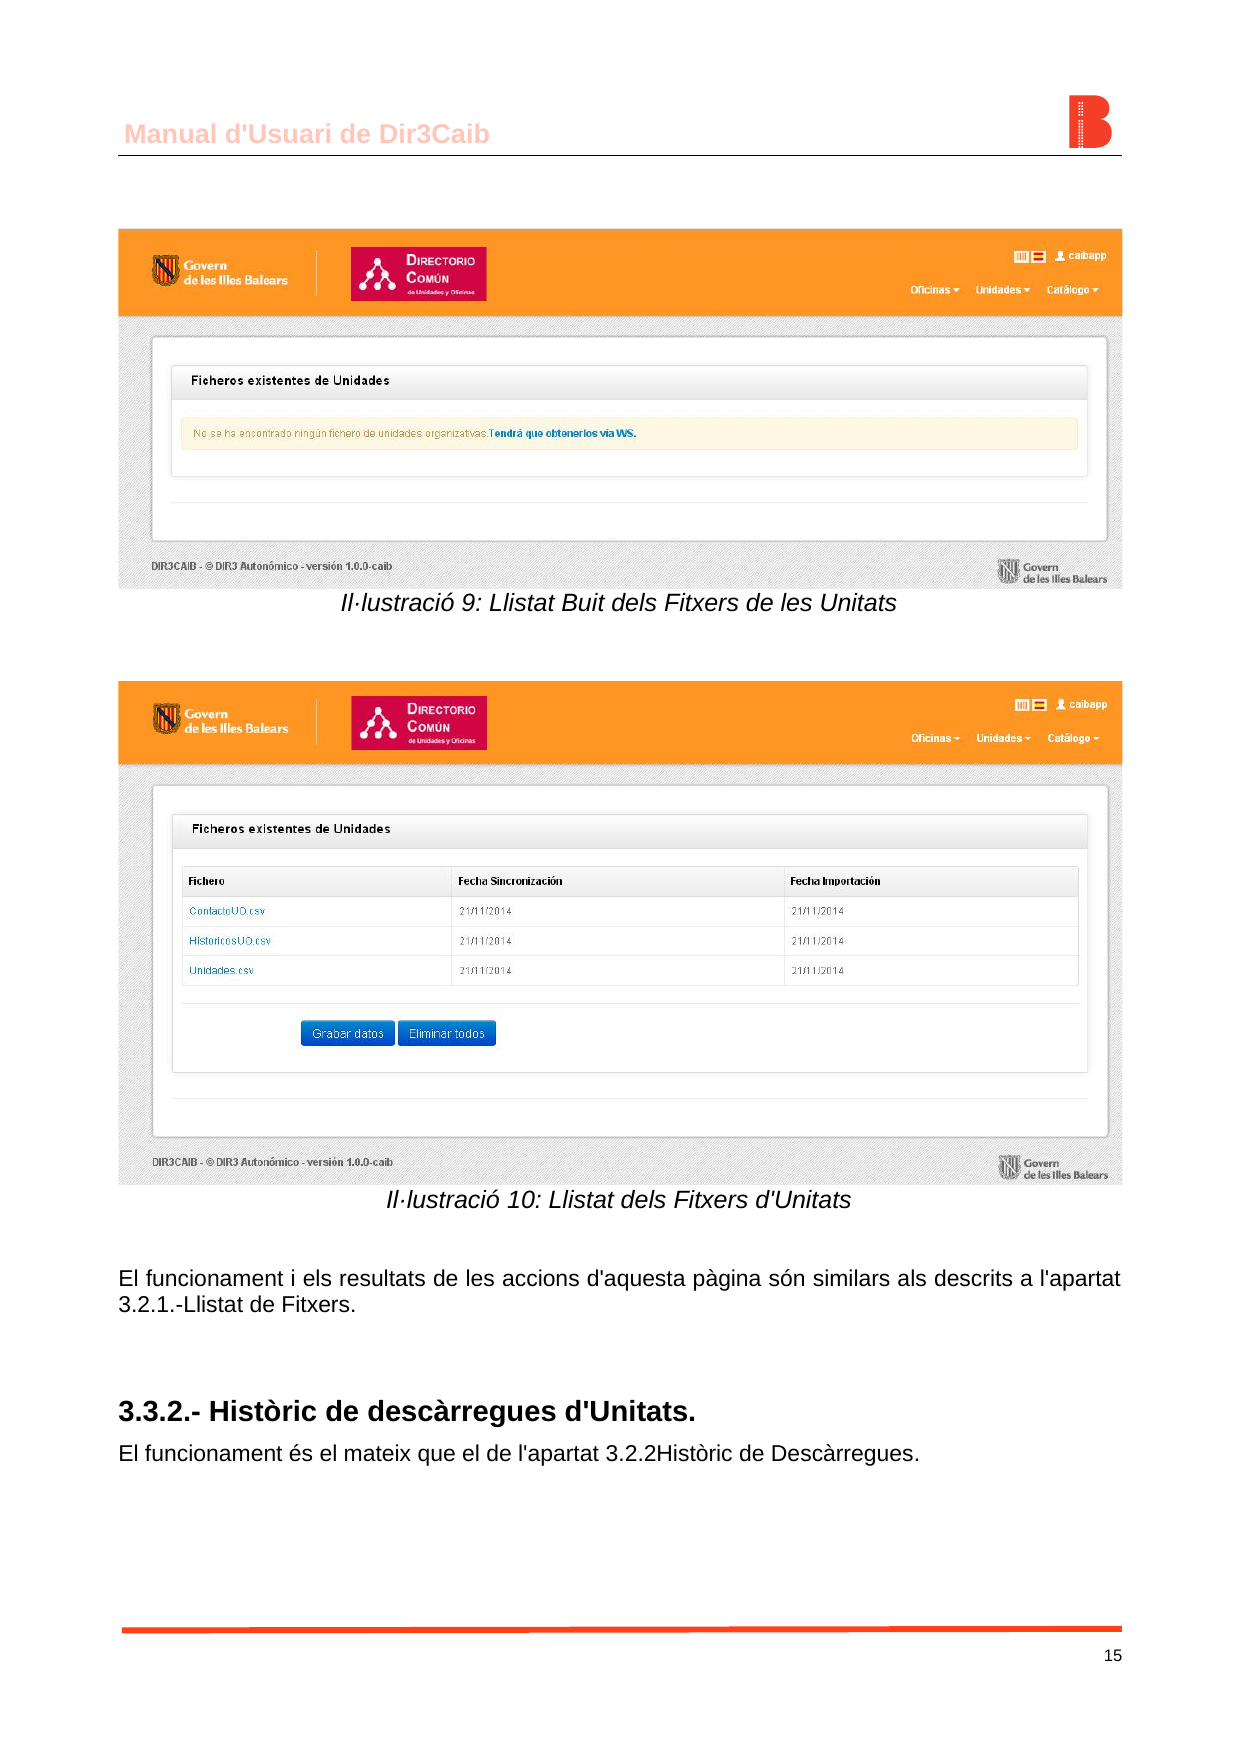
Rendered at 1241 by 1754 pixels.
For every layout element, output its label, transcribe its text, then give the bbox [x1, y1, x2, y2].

text Il·lustració 9: Llistat Buit dels Fitxers de les Unitats [118, 589, 1122, 617]
subtitle Històric de descàrregues d'Unitats. [118, 1394, 1122, 1428]
text El funcionament i els resultats de les accions d'aquesta pàgina són similars als descrits a l'apartat 3.2.1.-Llistat de Fitxers. [118, 1265, 1122, 1318]
picture [118, 681, 1123, 1185]
picture [118, 228, 1123, 589]
text El funcionament és el mateix que el de l'apartat 3.2.2Històric de Descàrregues. [118, 1440, 1122, 1467]
text Il·lustració 10: Llistat dels Fitxers d'Unitats [118, 1185, 1122, 1214]
picture [1063, 94, 1117, 150]
